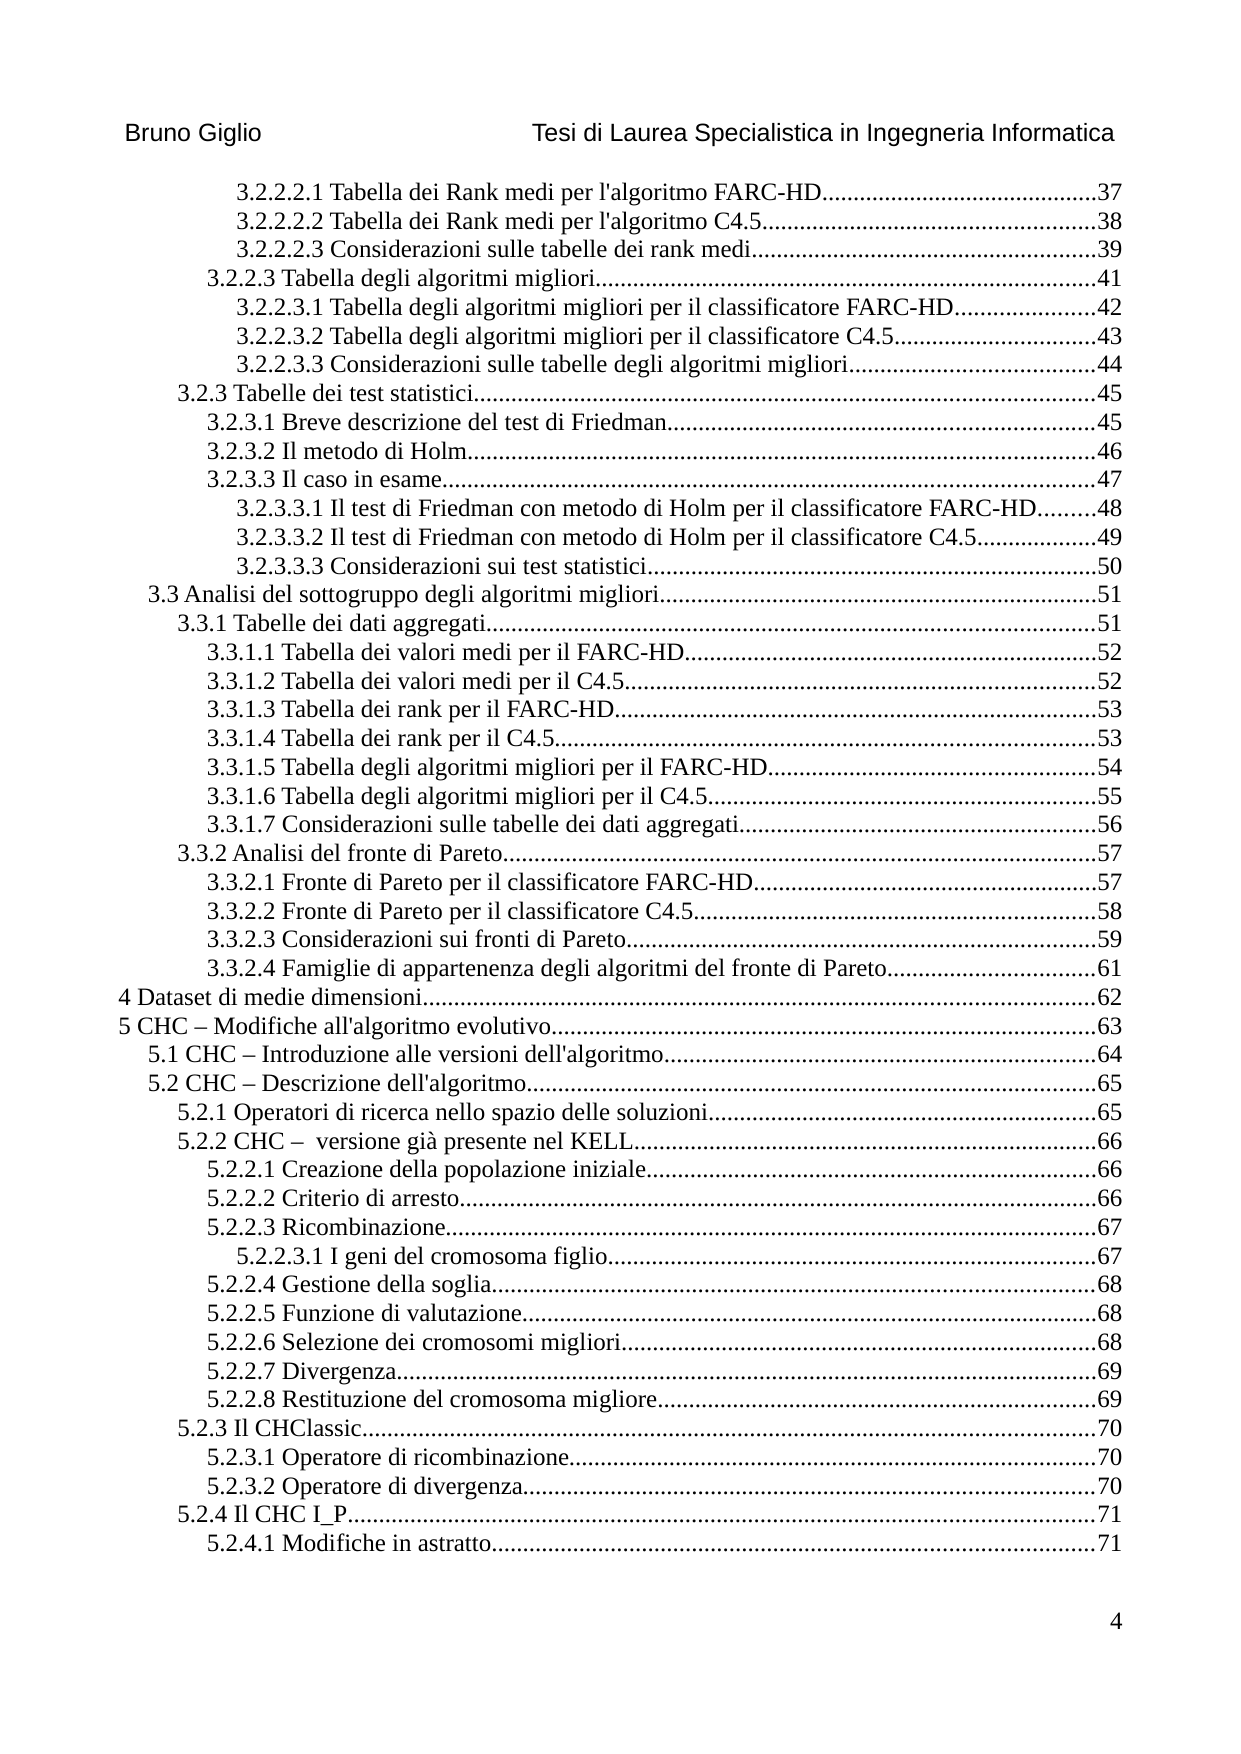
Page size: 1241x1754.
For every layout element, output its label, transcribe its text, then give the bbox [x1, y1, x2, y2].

text 3.2.2.2.1 Tabella dei Rank medi per l'algoritmo FARC-HD 37 [236, 177, 1122, 206]
text 3.3.2.1 Fronte di Pareto per il classificatore FARC-HD 57 [207, 867, 1122, 896]
text 5.2.4.1 Modifiche in astratto 71 [207, 1528, 1122, 1557]
text 3.2.2.3.1 Tabella degli algoritmi migliori per il classificatore FARC-HD 42 [236, 292, 1122, 321]
text 3.3.2.3 Considerazioni sui fronti di Pareto 59 [207, 924, 1122, 953]
text 3.2.2.3.3 Considerazioni sulle tabelle degli algoritmi migliori 44 [236, 349, 1122, 378]
text 5.2.1 Operatori di ricerca nello spazio delle soluzioni 65 [177, 1097, 1122, 1126]
text 3.2.2.2.2 Tabella dei Rank medi per l'algoritmo C4.5 38 [236, 206, 1122, 234]
text 3.3.2 Analisi del fronte di Pareto 57 [177, 838, 1122, 867]
text 5.2.2 CHC – versione già presente nel KELL 66 [177, 1126, 1122, 1154]
text 3.3.2.4 Famiglie di appartenenza degli algoritmi del fronte di Pareto 61 [207, 953, 1122, 982]
text 3.3.1.3 Tabella dei rank per il FARC-HD 53 [207, 694, 1122, 723]
text 5.2.3.1 Operatore di ricombinazione 70 [207, 1442, 1122, 1471]
text 3.3.1.5 Tabella degli algoritmi migliori per il FARC-HD 54 [207, 752, 1122, 781]
text 5.1 CHC – Introduzione alle versioni dell'algoritmo 64 [148, 1039, 1122, 1068]
text 3.3.2.2 Fronte di Pareto per il classificatore C4.5 58 [207, 896, 1122, 924]
text 5.2.3 Il CHClassic 70 [177, 1413, 1122, 1442]
text 5.2.2.7 Divergenza 69 [207, 1356, 1122, 1384]
text 4 Dataset di medie dimensioni 62 [118, 982, 1122, 1011]
text 5.2.2.4 Gestione della soglia 68 [207, 1269, 1122, 1298]
text 5.2.3.2 Operatore di divergenza 70 [207, 1471, 1122, 1499]
text 5.2.2.3 Ricombinazione 67 [207, 1212, 1122, 1241]
text 3.3.1.6 Tabella degli algoritmi migliori per il C4.5 55 [207, 781, 1122, 809]
text 5.2 CHC – Descrizione dell'algoritmo 65 [148, 1068, 1122, 1097]
text 3.2.3.3.3 Considerazioni sui test statistici 50 [236, 551, 1122, 579]
text 3.2.3.3.1 Il test di Friedman con metodo di Holm per il classificatore FARC-HD 48 [236, 493, 1122, 522]
text 3.3.1.2 Tabella dei valori medi per il C4.5 52 [207, 666, 1122, 694]
text 5.2.2.2 Criterio di arresto 66 [207, 1183, 1122, 1212]
text 3.2.2.3.2 Tabella degli algoritmi migliori per il classificatore C4.5 43 [236, 321, 1122, 349]
text 3.2.3.3 Il caso in esame 47 [207, 464, 1122, 493]
text 5.2.2.8 Restituzione del cromosoma migliore 69 [207, 1384, 1122, 1413]
text 5.2.2.1 Creazione della popolazione iniziale 66 [207, 1154, 1122, 1183]
text 3.2.3.2 Il metodo di Holm 46 [207, 436, 1122, 464]
text 3.2.2.3 Tabella degli algoritmi migliori 41 [207, 263, 1122, 292]
text 3.3 Analisi del sottogruppo degli algoritmi migliori 51 [148, 579, 1122, 608]
text 3.3.1.7 Considerazioni sulle tabelle dei dati aggregati 56 [207, 809, 1122, 838]
text 3.3.1 Tabelle dei dati aggregati 51 [177, 608, 1122, 637]
text 3.2.3.3.2 Il test di Friedman con metodo di Holm per il classificatore C4.5 49 [236, 522, 1122, 551]
text 5.2.2.6 Selezione dei cromosomi migliori 68 [207, 1327, 1122, 1356]
text 3.3.1.4 Tabella dei rank per il C4.5 53 [207, 723, 1122, 752]
text 5.2.2.3.1 I geni del cromosoma figlio 67 [236, 1241, 1122, 1269]
text 5.2.4 Il CHC I_P 71 [177, 1499, 1122, 1528]
text 5 CHC – Modifiche all'algoritmo evolutivo 63 [118, 1011, 1122, 1039]
text 3.2.3.1 Breve descrizione del test di Friedman 45 [207, 407, 1122, 436]
text 3.2.2.2.3 Considerazioni sulle tabelle dei rank medi 39 [236, 234, 1122, 263]
text 3.3.1.1 Tabella dei valori medi per il FARC-HD 52 [207, 637, 1122, 666]
text 3.2.3 Tabelle dei test statistici 45 [177, 378, 1122, 407]
text 5.2.2.5 Funzione di valutazione 68 [207, 1298, 1122, 1327]
